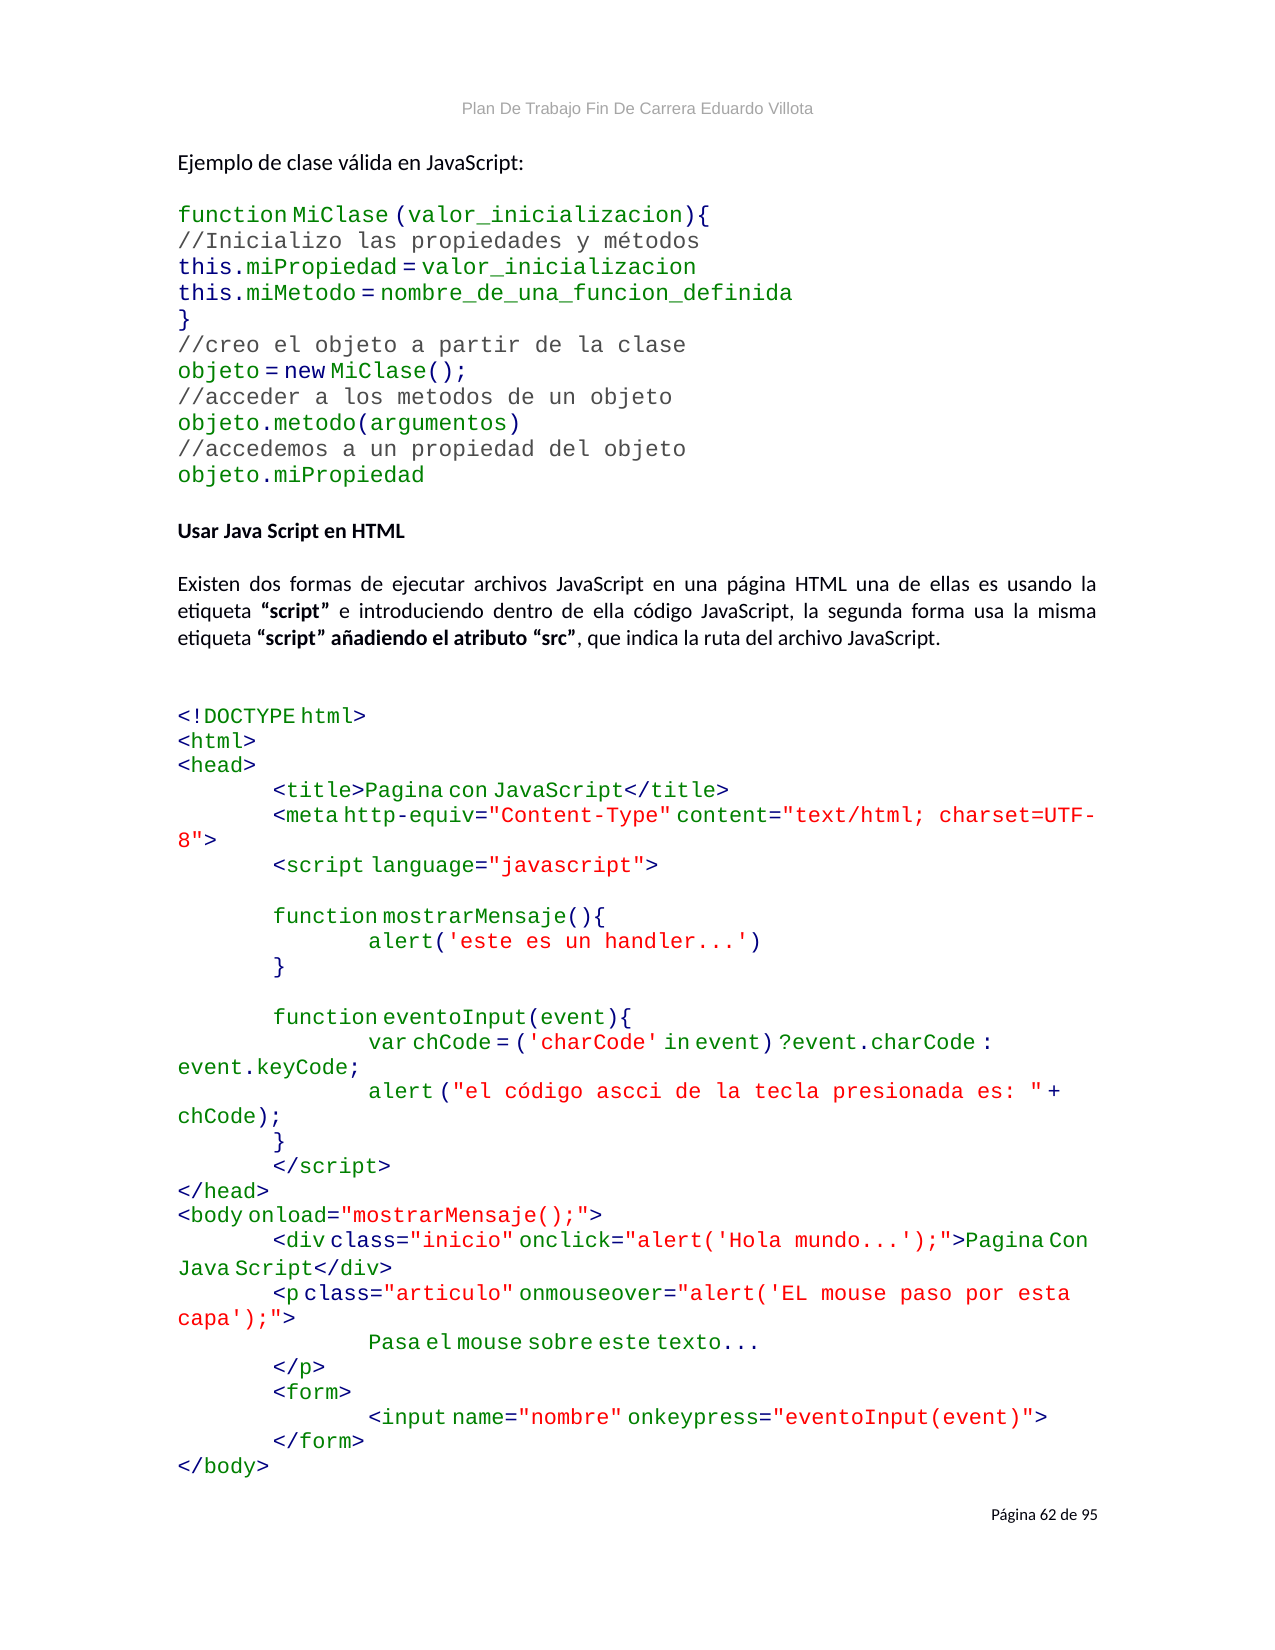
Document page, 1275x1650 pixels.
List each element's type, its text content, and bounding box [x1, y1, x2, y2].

text </script> [177, 1155, 1098, 1180]
text } [177, 1130, 1098, 1155]
text <body onload="mostrarMensaje();"> [177, 1204, 1098, 1229]
text //acceder a los metodos de un objeto [177, 385, 1098, 411]
text //creo el objeto a partir de la clase [177, 333, 1098, 359]
text } [177, 955, 1098, 979]
text <!DOCTYPE html> [177, 705, 1098, 730]
text Usar Java Script en HTML [177, 517, 1098, 544]
text </p> [177, 1356, 1098, 1381]
text <head> [177, 754, 1098, 779]
text <p class="articulo" onmouseover="alert('EL mouse paso por esta capa');"> [177, 1282, 1098, 1332]
text function eventoInput(event){ [177, 1006, 1098, 1031]
text </form> [177, 1431, 1098, 1456]
text Pasa el mouse sobre este texto... [177, 1332, 1098, 1356]
text <script language="javascript"> [177, 854, 1098, 878]
text Existen dos formas de ejecutar archivos JavaScript en una página HTML una de ellas es usando la etiqueta “script” e introduciendo dentro de ella código JavaScript, la segunda forma usa la misma etiqueta “script” añadiendo el atributo “src”, que indica la ruta del archivo JavaScript. [177, 570, 1098, 650]
text alert('este es un handler...') [177, 930, 1098, 955]
text objeto.miPropiedad [177, 463, 1098, 489]
text Ejemplo de clase válida en JavaScript: [177, 148, 1098, 176]
text alert ("el código ascci de la tecla presionada es: " + chCode); [177, 1081, 1098, 1130]
text <html> [177, 730, 1098, 754]
text //accedemos a un propiedad del objeto [177, 437, 1098, 463]
text </body> [177, 1456, 1098, 1480]
text objeto = new MiClase(); [177, 359, 1098, 385]
text } [177, 307, 1098, 333]
text <meta http-equiv="Content-Type" content="text/html; charset=UTF-8"> [177, 804, 1098, 854]
text function MiClase (valor_inicializacion){ [177, 204, 1098, 229]
text <form> [177, 1381, 1098, 1406]
text </head> [177, 1180, 1098, 1204]
text <div class="inicio" onclick="alert('Hola mundo...');">Pagina Con Java Script</div> [177, 1229, 1098, 1282]
text //Inicializo las propiedades y métodos [177, 229, 1098, 256]
text function mostrarMensaje(){ [177, 905, 1098, 930]
text this.miMetodo = nombre_de_una_funcion_definida [177, 281, 1098, 307]
text <title>Pagina con JavaScript</title> [177, 779, 1098, 804]
text <input name="nombre" onkeypress="eventoInput(event)"> [177, 1406, 1098, 1431]
text objeto.metodo(argumentos) [177, 411, 1098, 437]
text this.miPropiedad = valor_inicializacion [177, 256, 1098, 281]
text var chCode = ('charCode' in event) ?event.charCode : event.keyCode; [177, 1031, 1098, 1081]
